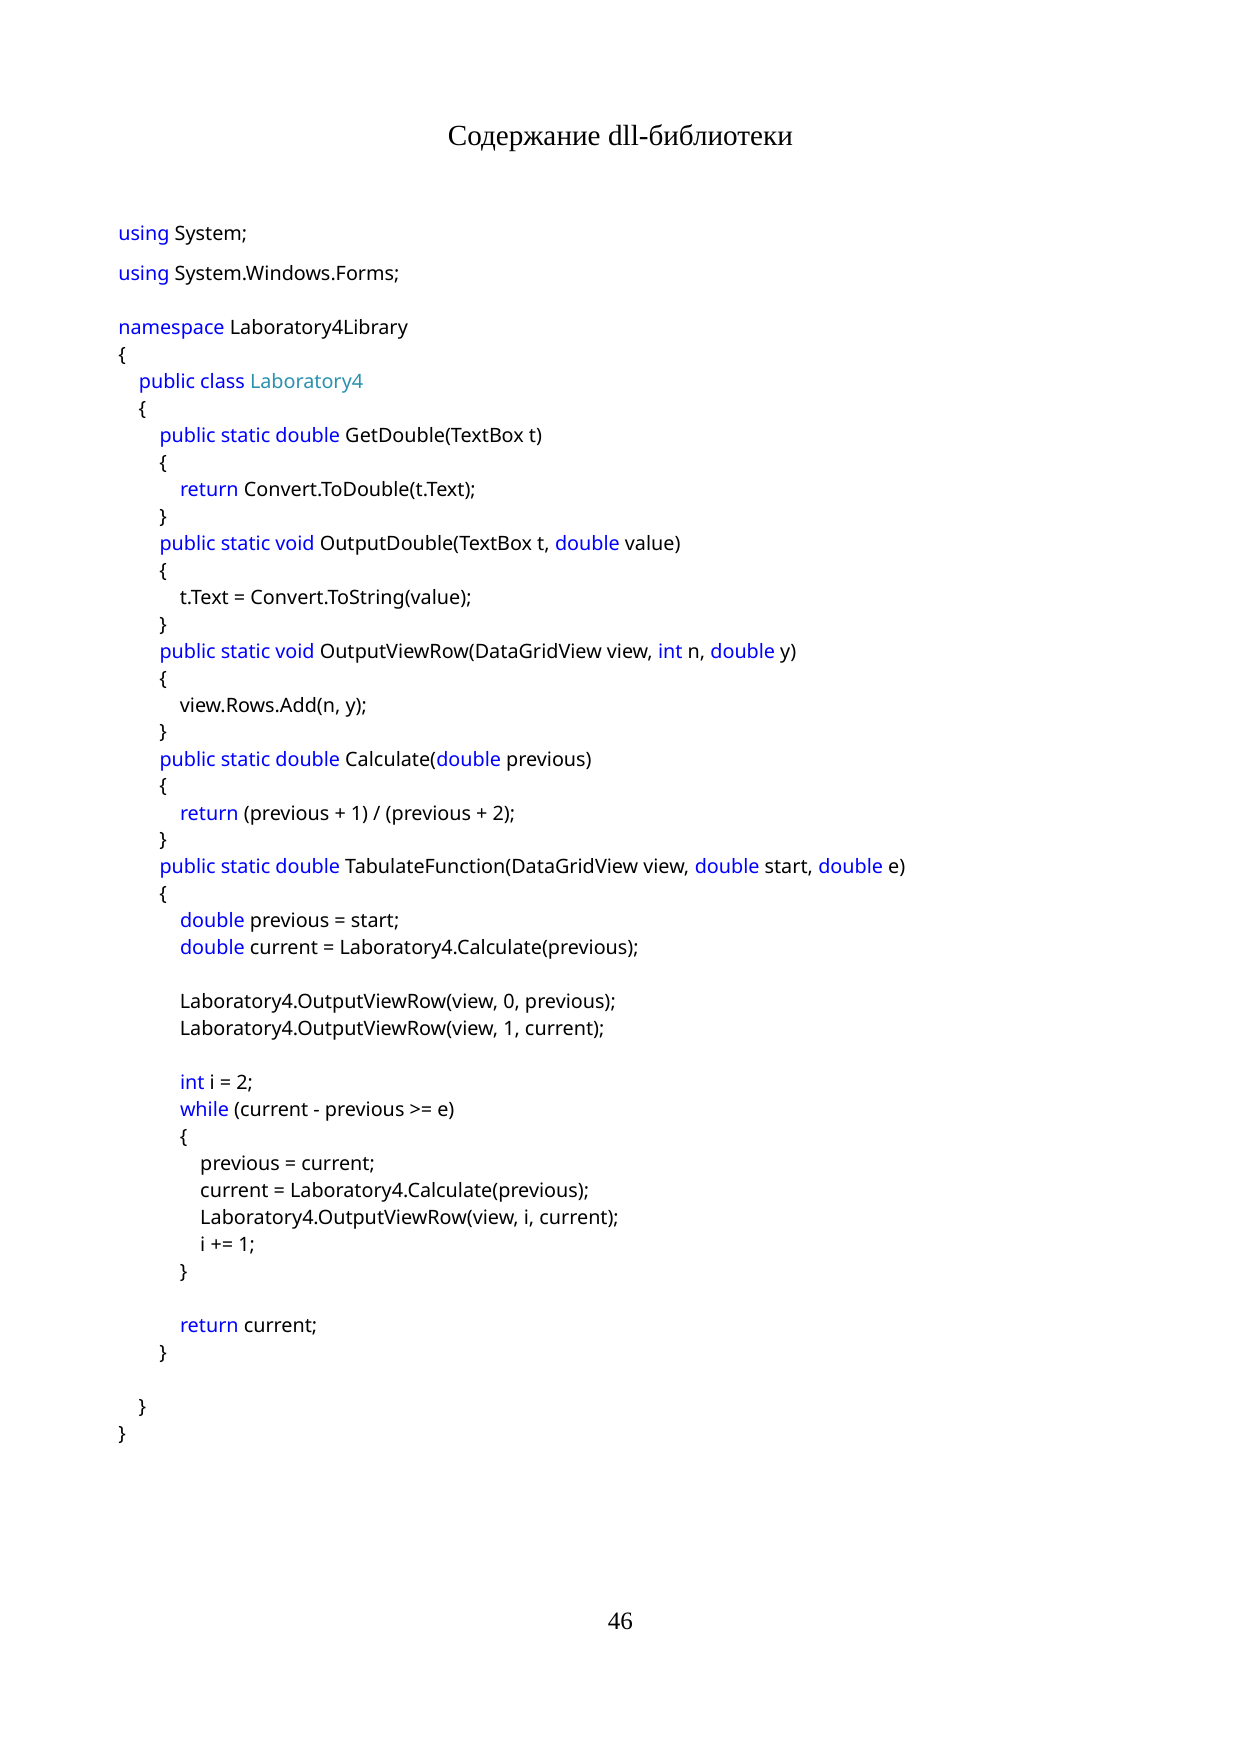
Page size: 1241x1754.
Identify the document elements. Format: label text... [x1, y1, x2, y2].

text namespace Laboratory4Library [118, 313, 1122, 340]
text } [118, 610, 1122, 637]
text public static double Calculate(double previous) [118, 745, 1122, 772]
text { [118, 772, 1122, 799]
text { [118, 880, 1122, 907]
text { [118, 664, 1122, 691]
text i += 1; [118, 1230, 1122, 1257]
text Laboratory4.OutputViewRow(view, i, current); [118, 1203, 1122, 1230]
text public class Laboratory4 [118, 367, 1122, 394]
text public static void OutputDouble(TextBox t, double value) [118, 529, 1122, 556]
text Laboratory4.OutputViewRow(view, 0, previous); [118, 988, 1122, 1014]
text } [118, 1419, 1122, 1446]
text { [118, 556, 1122, 583]
text { [118, 340, 1122, 367]
text using System.Windows.Forms; [118, 259, 1122, 286]
text public static void OutputViewRow(DataGridView view, int n, double y) [118, 637, 1122, 664]
text return current; [118, 1311, 1122, 1338]
text public static double TabulateFunction(DataGridView view, double start, double e) [118, 853, 1122, 880]
text while (current - previous >= e) [118, 1096, 1122, 1122]
text current = Laboratory4.Calculate(previous); [118, 1176, 1122, 1203]
text { [118, 394, 1122, 421]
text } [118, 718, 1122, 745]
text double current = Laboratory4.Calculate(previous); [118, 934, 1122, 961]
text public static double GetDouble(TextBox t) [118, 421, 1122, 448]
text double previous = start; [118, 907, 1122, 934]
text int i = 2; [118, 1068, 1122, 1096]
text view.Rows.Add(n, y); [118, 691, 1122, 718]
text Содержание dll-библиотеки [118, 118, 1122, 152]
text } [118, 1338, 1122, 1365]
text } [118, 1257, 1122, 1284]
text previous = current; [118, 1149, 1122, 1176]
text } [118, 1392, 1122, 1419]
text return Convert.ToDouble(t.Text); [118, 475, 1122, 502]
text return (previous + 1) / (previous + 2); [118, 799, 1122, 826]
text { [118, 448, 1122, 475]
text } [118, 502, 1122, 529]
text } [118, 826, 1122, 853]
text Laboratory4.OutputViewRow(view, 1, current); [118, 1014, 1122, 1042]
text { [118, 1122, 1122, 1149]
text using System; [118, 219, 1122, 246]
text t.Text = Convert.ToString(value); [118, 583, 1122, 610]
